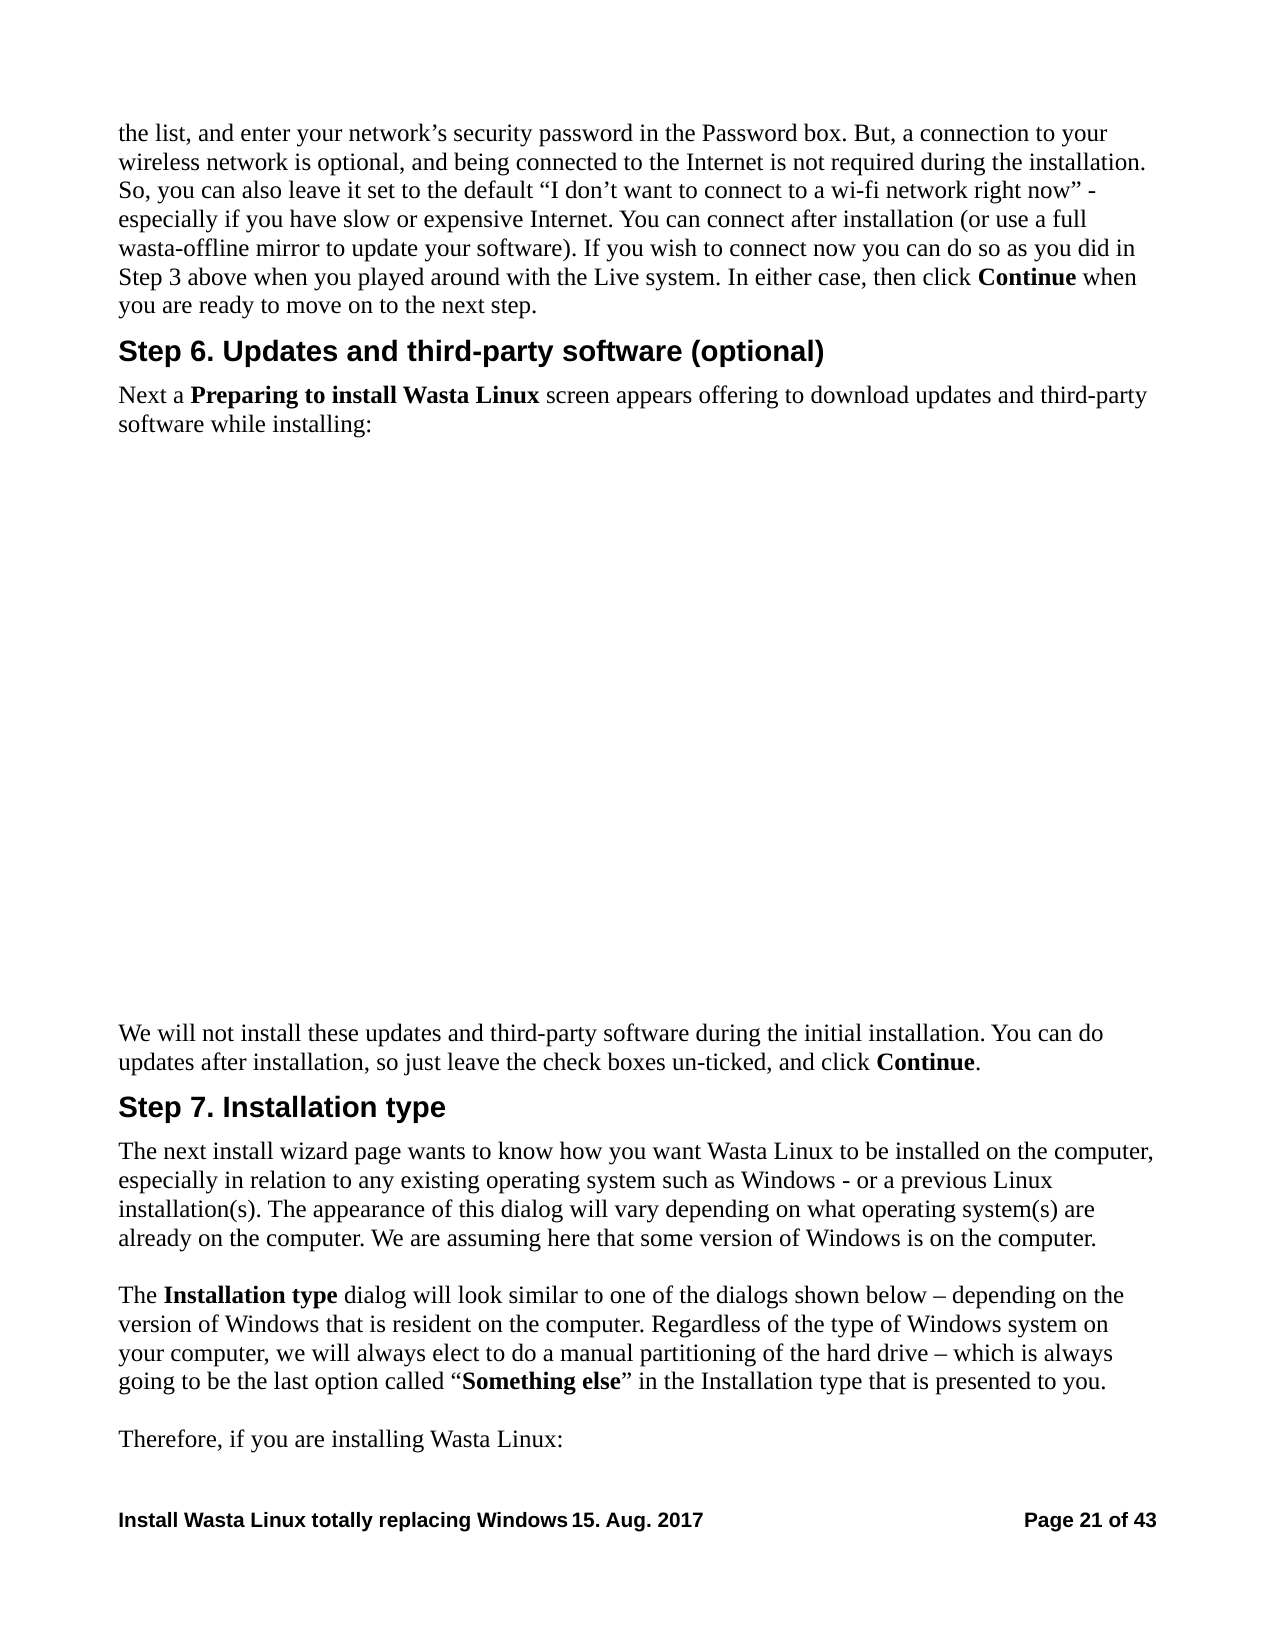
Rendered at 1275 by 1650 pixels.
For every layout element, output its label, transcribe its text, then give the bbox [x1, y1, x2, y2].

text We will not install these updates and third-party software during the initial installation. You can do updates after installation, so just leave the check boxes un-ticked, and click Continue. [118, 1018, 1157, 1076]
text Therefore, if you are installing Wasta Linux: [118, 1424, 1157, 1453]
text Next a Preparing to install Wasta Linux screen appears offering to download updates and third-party software while installing: [118, 380, 1157, 438]
subtitle Step 6. Updates and third-party software (optional) [118, 334, 1157, 368]
subtitle Step 7. Installation type [118, 1090, 1157, 1124]
text The next install wizard page wants to know how you want Wasta Linux to be installed on the computer, especially in relation to any existing operating system such as Windows - or a previous Linux installation(s). The appearance of this dialog will vary depending on what operating system(s) are already on the computer. We are assuming here that some version of Windows is on the computer. [118, 1136, 1157, 1251]
text the list, and enter your network’s security password in the Password box. But, a connection to your wireless network is optional, and being connected to the Internet is not required during the installation. So, you can also leave it set to the default “I don’t want to connect to a wi-fi network right now” - especially if you have slow or expensive Internet. You can connect after installation (or use a full wasta-offline mirror to update your software). If you wish to connect now you can do so as you did in Step 3 above when you played around with the Live system. In either case, then click Continue when you are ready to move on to the next step. [118, 118, 1157, 319]
text The Installation type dialog will look similar to one of the dialogs shown below – depending on the version of Windows that is resident on the computer. Regardless of the type of Windows system on your computer, we will always elect to do a manual partitioning of the hard drive – which is always going to be the last option called “Something else” in the Installation type that is presented to you. [118, 1280, 1157, 1395]
